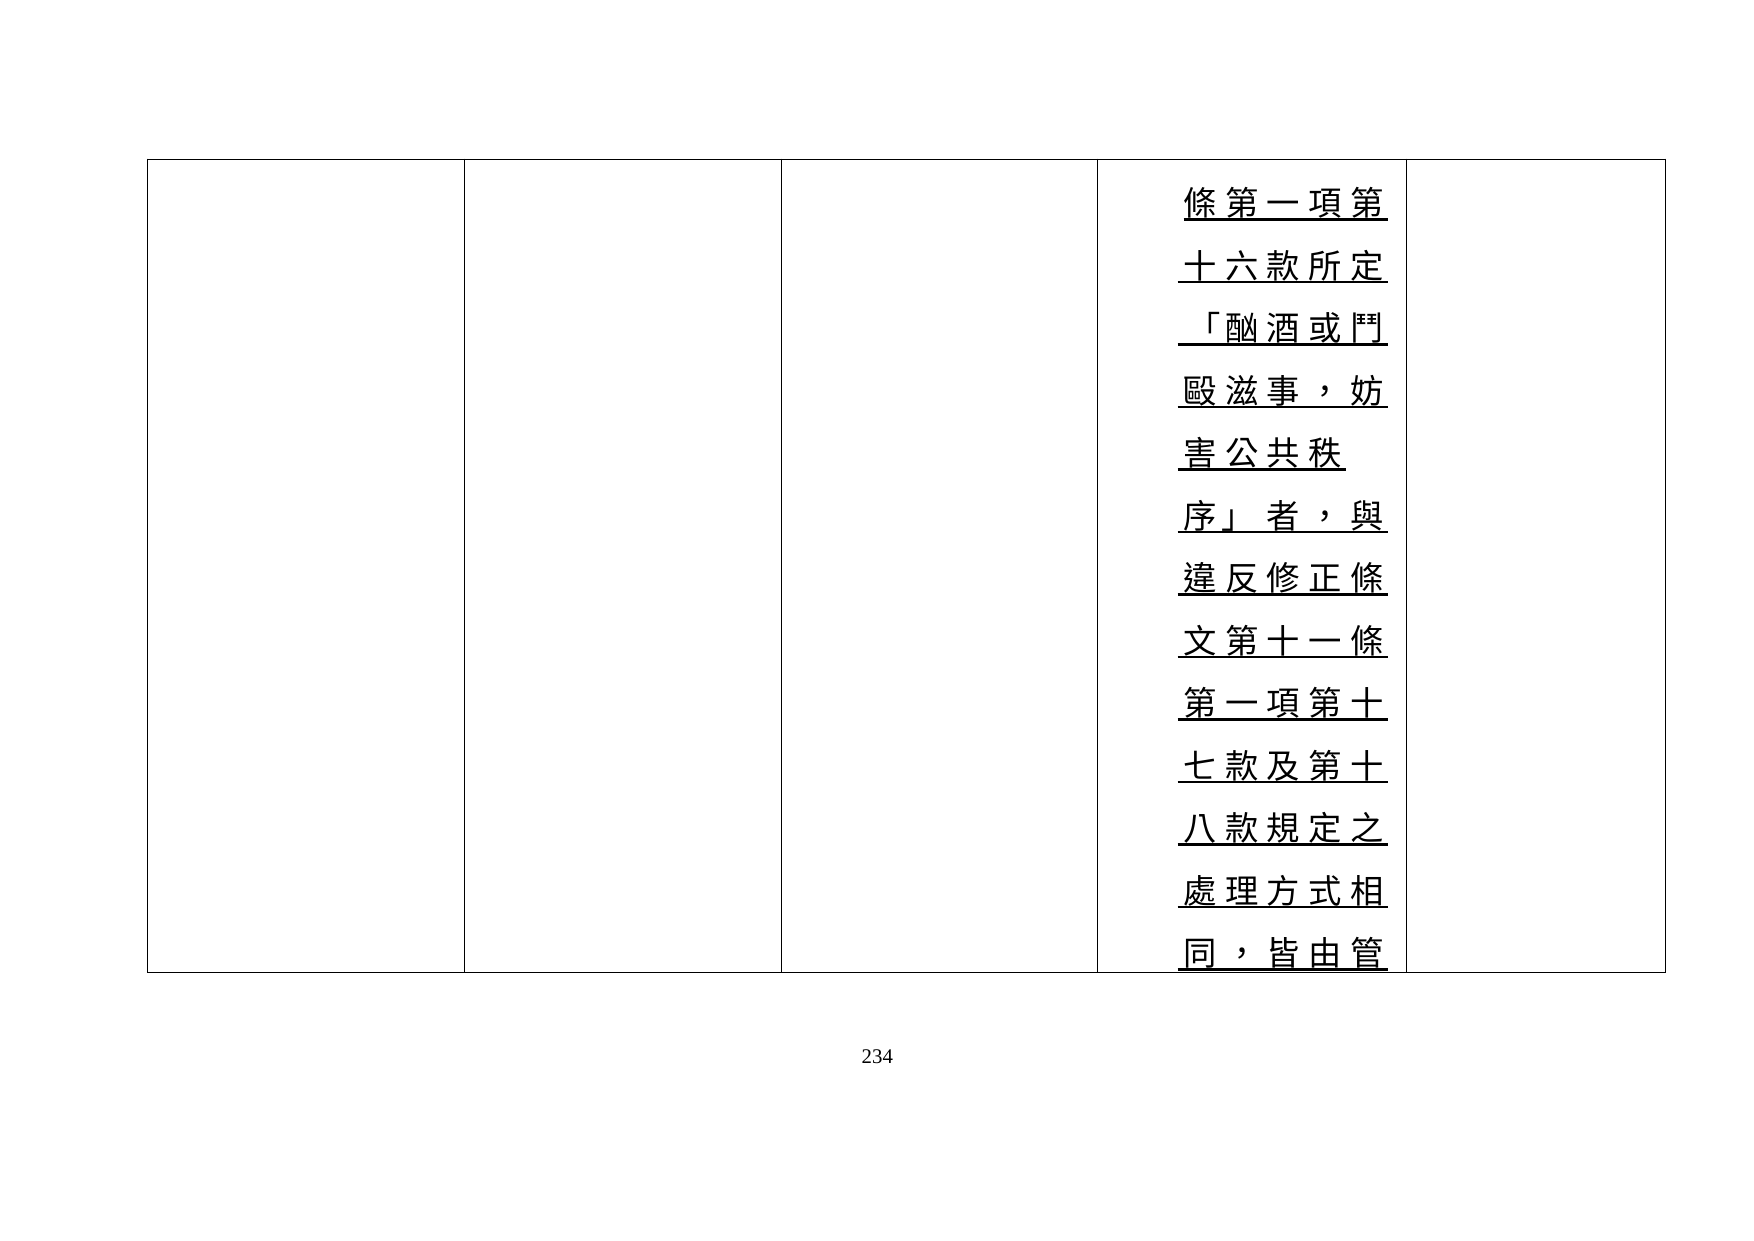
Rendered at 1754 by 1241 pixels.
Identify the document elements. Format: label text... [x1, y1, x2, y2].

table_cell [1407, 160, 1665, 972]
table_cell 條第一項第十六款所定「酗酒或鬥毆滋事，妨害公共秩序」者，與違反修正條文第十一條第一項第十七款及第十八款規定之處理方式相同，皆由管 [1098, 160, 1406, 972]
table_cell [782, 160, 1097, 972]
table_cell [465, 160, 781, 972]
table_cell [148, 160, 464, 972]
